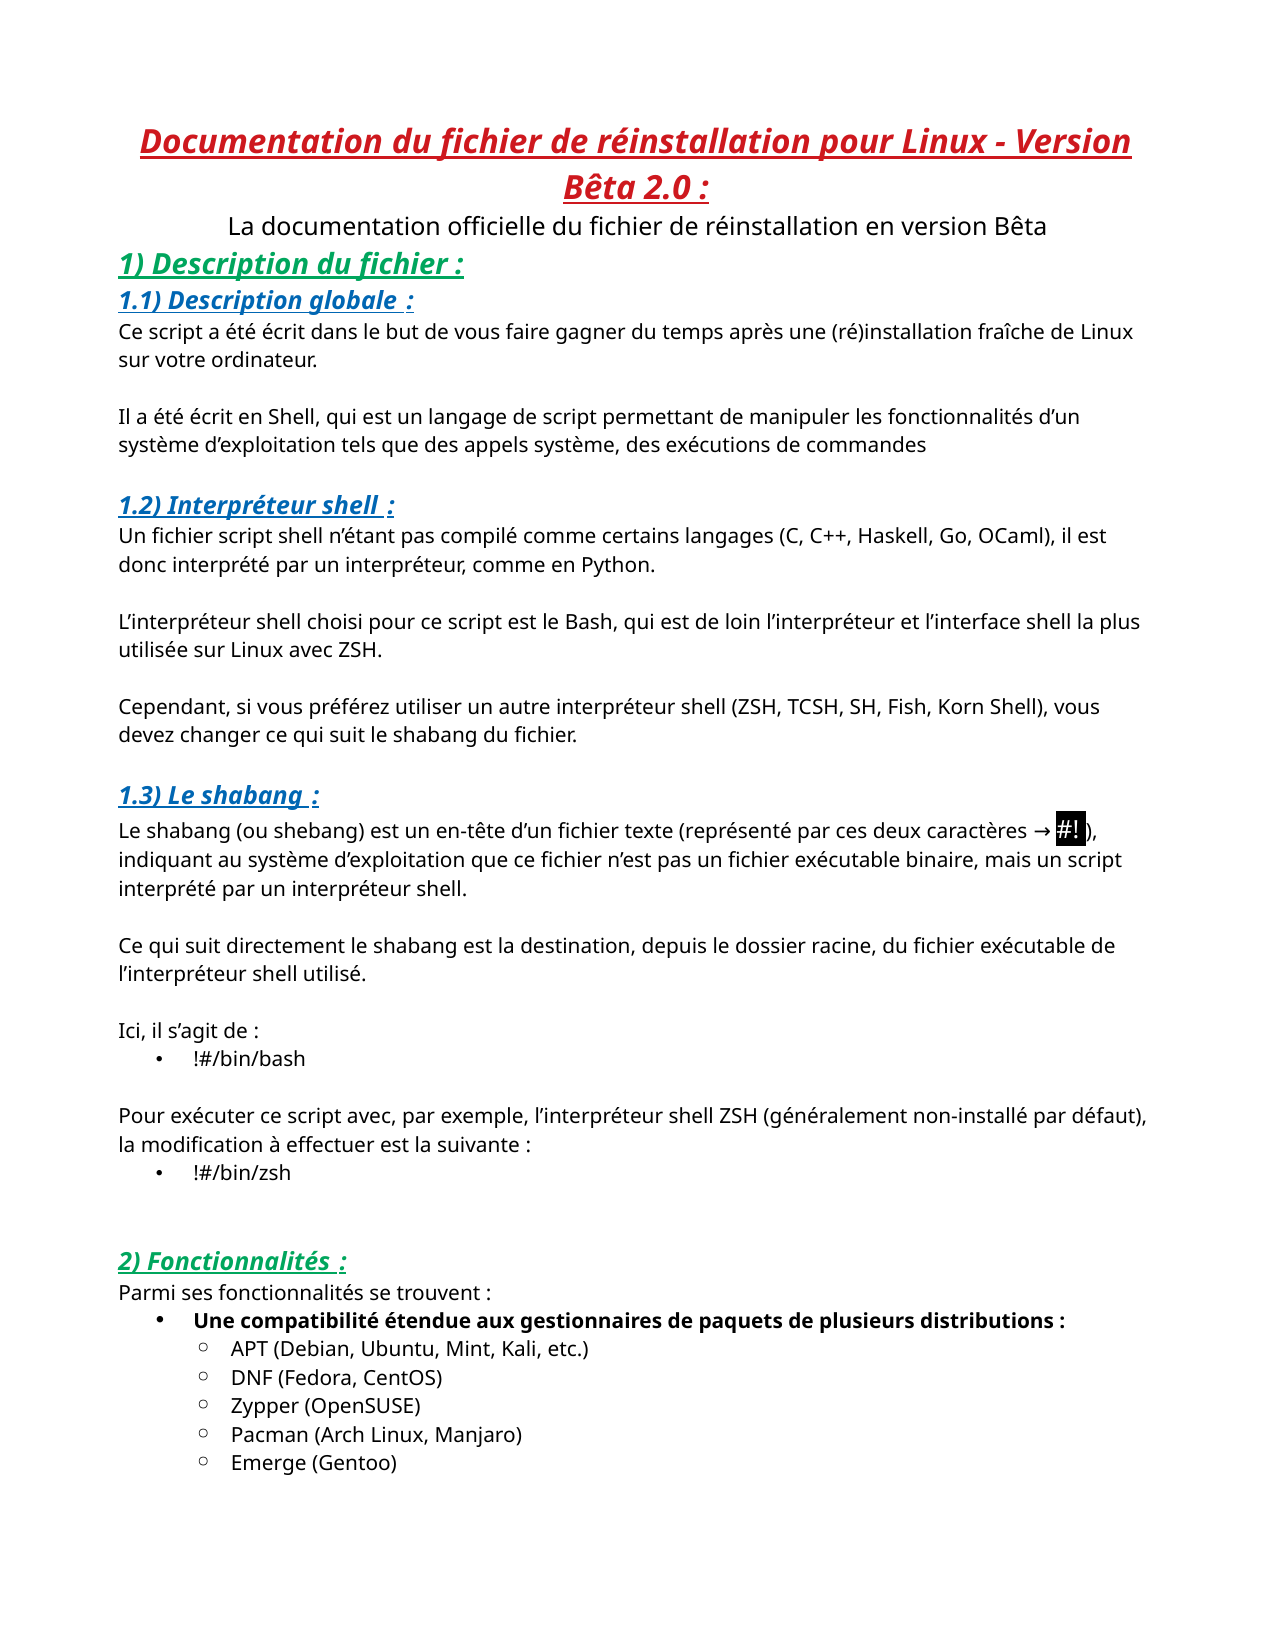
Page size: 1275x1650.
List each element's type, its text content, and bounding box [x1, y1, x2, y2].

list Pacman (Arch Linux, Manjaro) [193, 1420, 1157, 1448]
list Une compatibilité étendue aux gestionnaires de paquets de plusieurs distributions : [156, 1306, 1157, 1334]
text Pour exécuter ce script avec, par exemple, l’interpréteur shell ZSH (généralement non-installé par défaut), la modification à effectuer est la suivante : [118, 1101, 1157, 1158]
list Emerge (Gentoo) [193, 1448, 1157, 1477]
list Zypper (OpenSUSE) [193, 1391, 1157, 1420]
text Parmi ses fonctionnalités se trouvent : [118, 1278, 1157, 1306]
text 1.1) Description globale : [118, 283, 1157, 317]
list !#/bin/zsh [156, 1158, 1157, 1187]
text Ici, il s’agit de : [118, 1016, 1157, 1044]
text 2) Fonctionnalités : [118, 1244, 1157, 1278]
text 1) Description du fichier : [118, 243, 1157, 283]
list !#/bin/bash [156, 1044, 1157, 1073]
text La documentation officielle du fichier de réinstallation en version Bêta [118, 209, 1157, 243]
text Cependant, si vous préférez utiliser un autre interpréteur shell (ZSH, TCSH, SH, Fish, Korn Shell), vous devez changer ce qui suit le shabang du fichier. [118, 692, 1157, 749]
text L’interpréteur shell choisi pour ce script est le Bash, qui est de loin l’interpréteur et l’interface shell la plus utilisée sur Linux avec ZSH. [118, 607, 1157, 664]
text Un fichier script shell n’étant pas compilé comme certains langages (C, C++, Haskell, Go, OCaml), il est donc interprété par un interpréteur, comme en Python. [118, 521, 1157, 578]
text Documentation du fichier de réinstallation pour Linux - Version Bêta 2.0 : [118, 118, 1157, 209]
text Le shabang (ou shebang) est un en-tête d’un fichier texte (représenté par ces deux caractères → #! ), indiquant au système d’exploitation que ce fichier n’est pas un fichier exécutable binaire, mais un script interprété par un interpréteur shell. [118, 811, 1157, 902]
text Il a été écrit en Shell, qui est un langage de script permettant de manipuler les fonctionnalités d’un système d’exploitation tels que des appels système, des exécutions de commandes [118, 402, 1157, 459]
text Ce script a été écrit dans le but de vous faire gagner du temps après une (ré)installation fraîche de Linux sur votre ordinateur. [118, 317, 1157, 374]
text 1.2) Interpréteur shell : [118, 487, 1157, 521]
list DNF (Fedora, CentOS) [193, 1363, 1157, 1391]
text 1.3) Le shabang : [118, 777, 1157, 811]
text Ce qui suit directement le shabang est la destination, depuis le dossier racine, du fichier exécutable de l’interpréteur shell utilisé. [118, 931, 1157, 988]
list APT (Debian, Ubuntu, Mint, Kali, etc.) [193, 1334, 1157, 1363]
